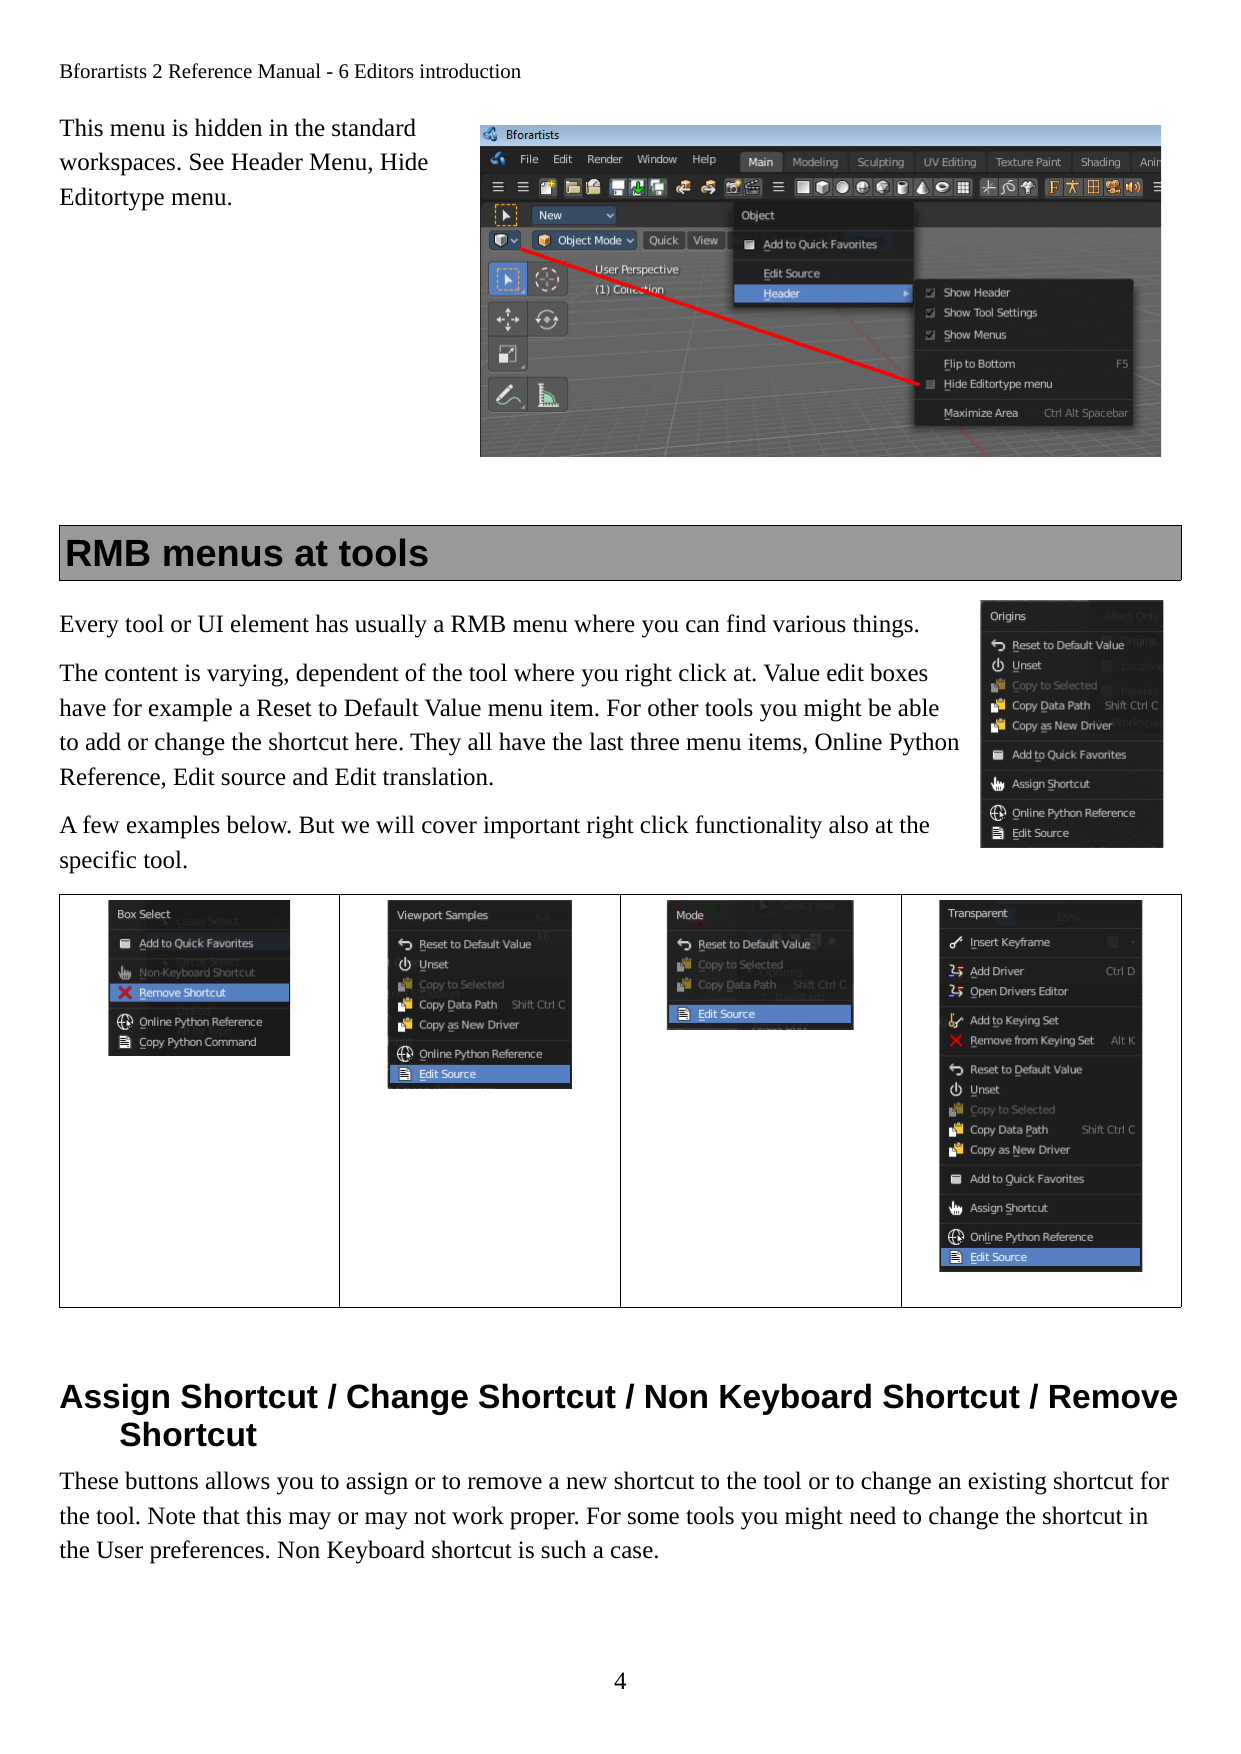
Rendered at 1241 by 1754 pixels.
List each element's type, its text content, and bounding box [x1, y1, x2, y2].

subtitle Assign Shortcut / Change Shortcut / Non Keyboard Shortcut / Remove Shortcut [59, 1377, 1181, 1454]
picture [939, 900, 1143, 1272]
table_header [621, 895, 901, 1307]
picture [108, 900, 291, 1056]
table_header [340, 895, 620, 1307]
text These buttons allows you to assign or to remove a new shortcut to the tool or to change an existing shortcut for the tool. Note that this may or may not work proper. For some tools you might need to change the shortcut in the User preferences. Non Keyboard shortcut is such a case. [59, 1466, 1181, 1564]
picture [480, 125, 1162, 457]
table_header [60, 895, 339, 1307]
table_header RMB menus at tools [60, 526, 1181, 580]
picture [980, 600, 1164, 848]
picture [387, 900, 572, 1089]
table_header [902, 895, 1181, 1307]
text This menu is hidden in the standard workspaces. See Header Menu, Hide Editortype menu. [59, 113, 1181, 210]
text A few examples below. But we will cover important right click functionality also at the specific tool. [59, 811, 1181, 874]
text The content is varying, dependent of the tool where you right click at. Value edit boxes have for example a Reset to Default Value menu item. For other tools you might be able to add or change the shortcut here. They all have the last three menu items, Online Python Reference, Edit source and Edit translation. [59, 658, 980, 790]
text Every tool or UI element has usually a RMB menu where you can find various things. [59, 609, 980, 638]
picture [666, 900, 854, 1030]
